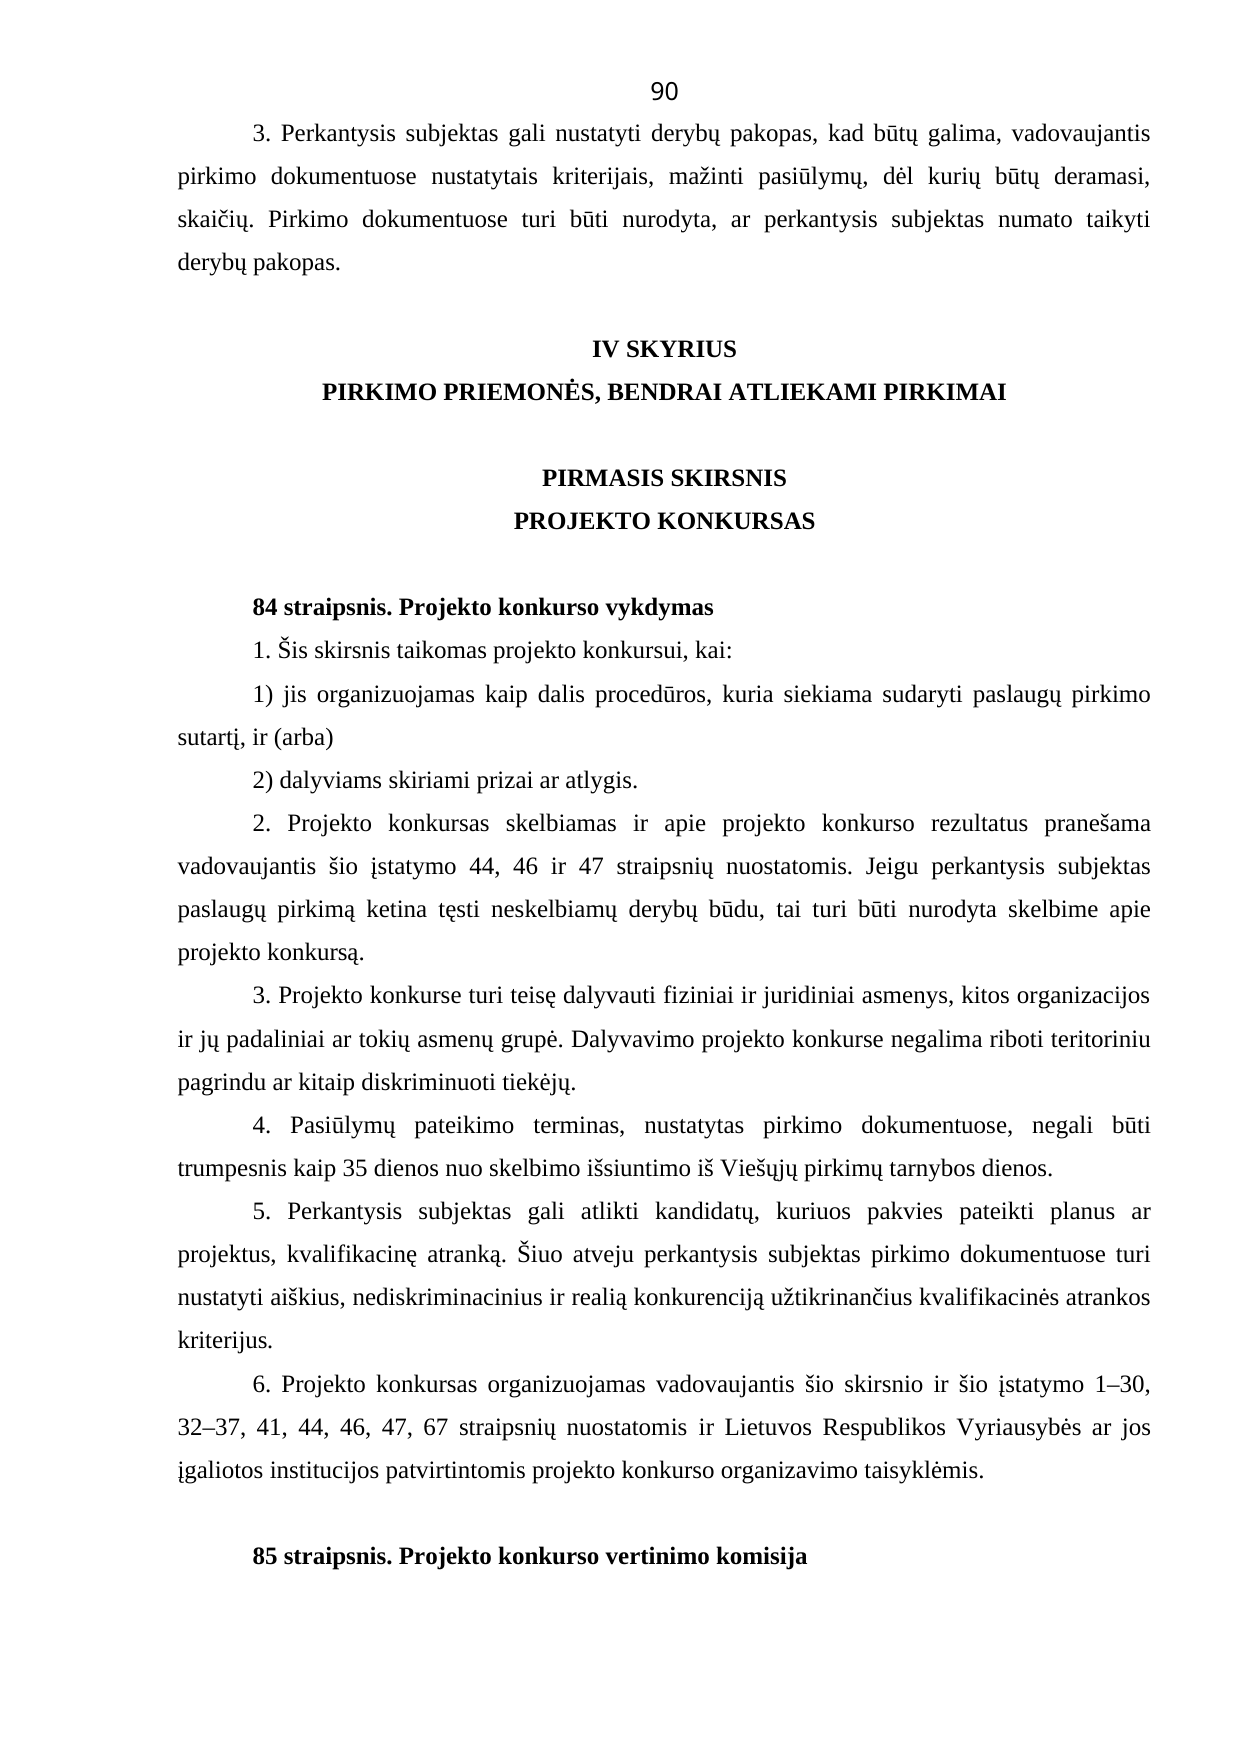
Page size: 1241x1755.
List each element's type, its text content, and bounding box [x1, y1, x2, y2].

text 1. Šis skirsnis taikomas projekto konkursui, kai: [177, 636, 1152, 664]
subtitle 2. Projekto konkursas skelbiamas ir apie projekto konkurso rezultatus pranešama vadovaujantis šio įstatymo 44, 46 ir 47 straipsnių nuostatomis. Jeigu perkantysis subjektas paslaugų pirkimą ketina tęsti neskelbiamų derybų būdu, tai turi būti nurodyta skelbime apie projekto konkursą. [177, 808, 1152, 966]
text 3. Projekto konkurse turi teisę dalyvauti fiziniai ir juridiniai asmenys, kitos organizacijos ir jų padaliniai ar tokių asmenų grupė. Dalyvavimo projekto konkurse negalima riboti teritoriniu pagrindu ar kitaip diskriminuoti tiekėjų. [177, 981, 1152, 1096]
text 4. Pasiūlymų pateikimo terminas, nustatytas pirkimo dokumentuose, negali būti trumpesnis kaip 35 dienos nuo skelbimo išsiuntimo iš Viešųjų pirkimų tarnybos dienos. [177, 1110, 1152, 1182]
text 85 straipsnis. Projekto konkurso vertinimo komisija [177, 1541, 1152, 1570]
text 2) dalyviams skiriami prizai ar atlygis. [177, 765, 1152, 794]
text IV SKYRIUS [177, 334, 1152, 362]
text PIRKIMO PRIEMONĖS, BENDRAI ATLIEKAMI PIRKIMAI [177, 377, 1152, 406]
text 5. Perkantysis subjektas gali atlikti kandidatų, kuriuos pakvies pateikti planus ar projektus, kvalifikacinę atranką. Šiuo atveju perkantysis subjektas pirkimo dokumentuose turi nustatyti aiškius, nediskriminacinius ir realią konkurenciją užtikrinančius kvalifikacinės atrankos kriterijus. [177, 1196, 1152, 1354]
text PROJEKTO KONKURSAS [177, 506, 1152, 535]
text PIRMASIS SKIRSNIS [177, 463, 1152, 492]
text 6. Projekto konkursas organizuojamas vadovaujantis šio skirsnio ir šio įstatymo 1–30, 32–37, 41, 44, 46, 47, 67 straipsnių nuostatomis ir Lietuvos Respublikos Vyriausybės ar jos įgaliotos institucijos patvirtintomis projekto konkurso organizavimo taisyklėmis. [177, 1369, 1152, 1484]
text 1) jis organizuojamas kaip dalis procedūros, kuria siekiama sudaryti paslaugų pirkimo sutartį, ir (arba) [177, 679, 1152, 751]
text 84 straipsnis. Projekto konkurso vykdymas [177, 592, 1152, 621]
text 3. Perkantysis subjektas gali nustatyti derybų pakopas, kad būtų galima, vadovaujantis pirkimo dokumentuose nustatytais kriterijais, mažinti pasiūlymų, dėl kurių būtų deramasi, skaičių. Pirkimo dokumentuose turi būti nurodyta, ar perkantysis subjektas numato taikyti derybų pakopas. [177, 118, 1152, 276]
